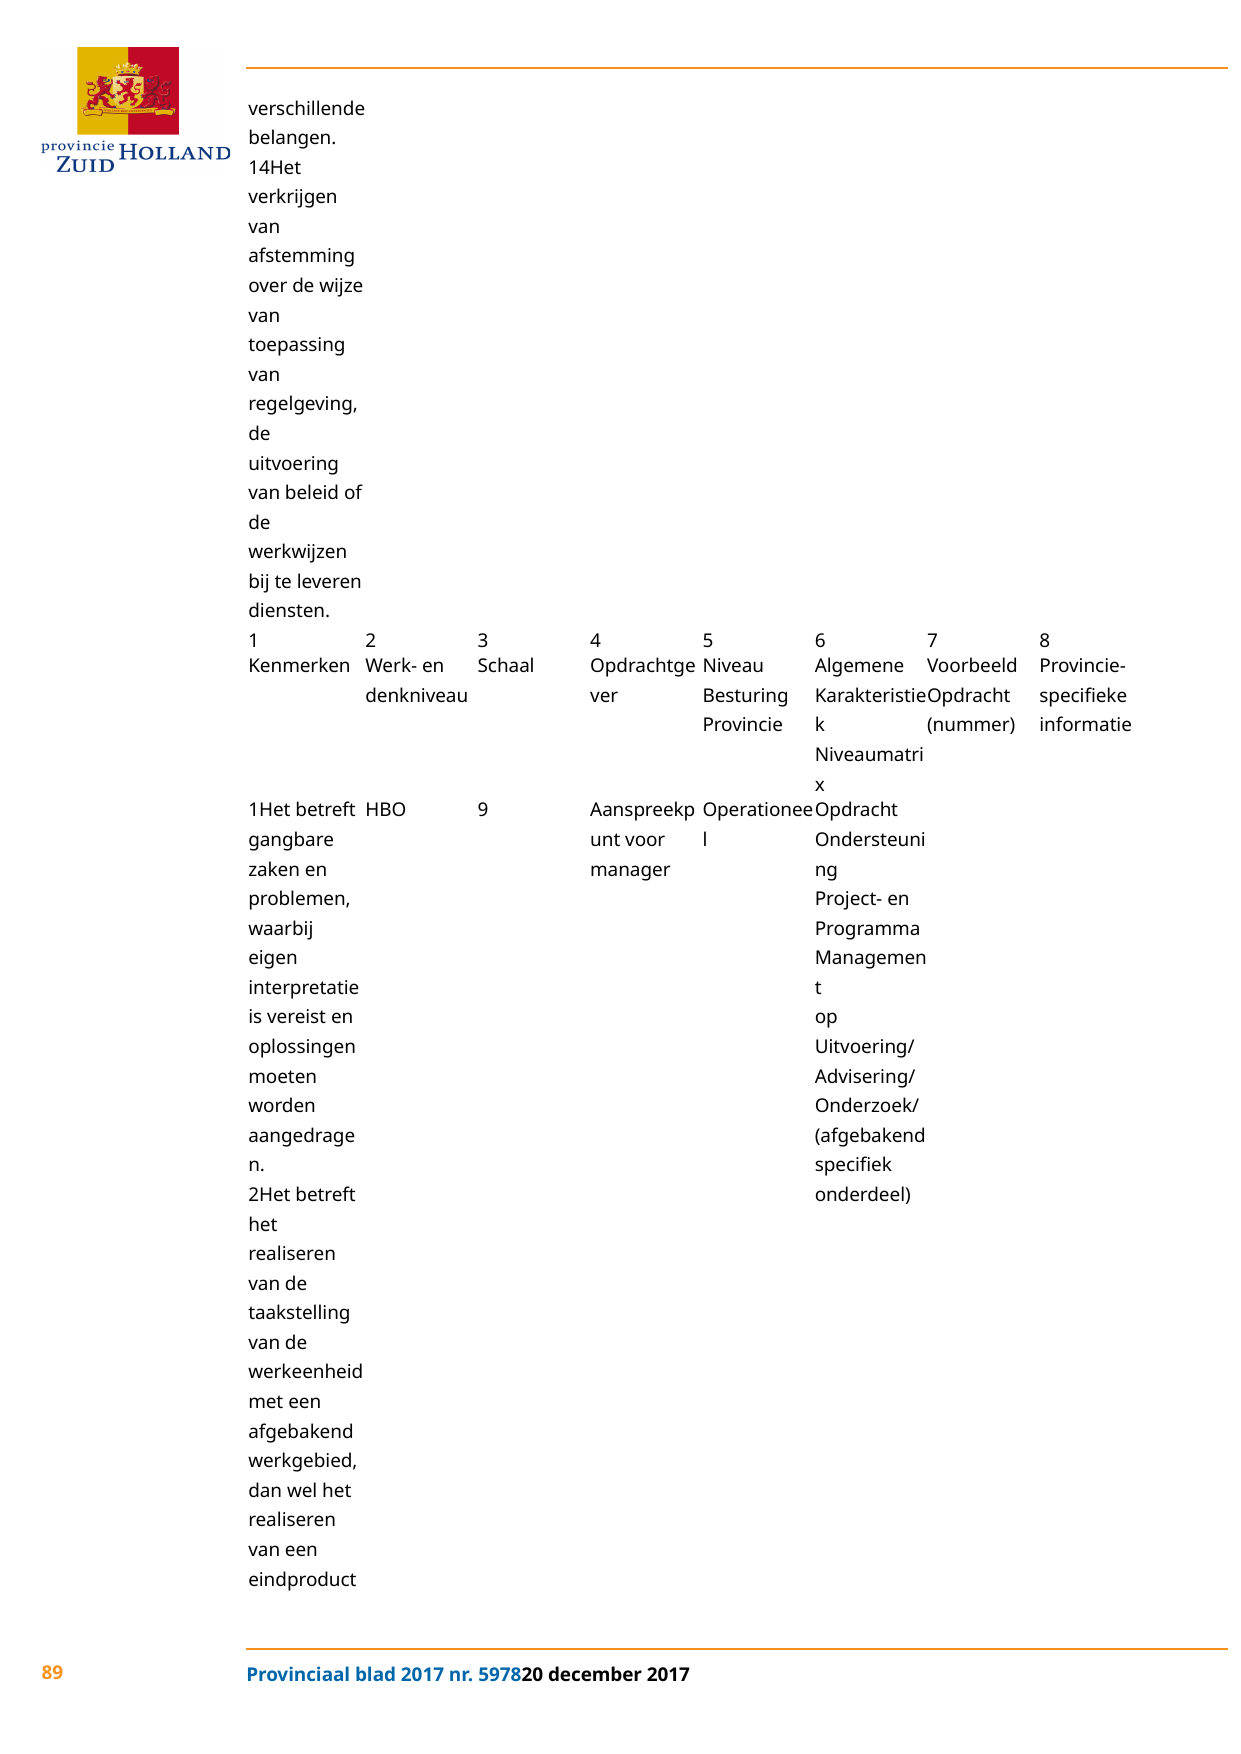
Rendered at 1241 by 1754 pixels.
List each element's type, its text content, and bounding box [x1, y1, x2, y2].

table_cell [1039, 797, 1152, 1591]
table_cell Provincie-specifieke informatie [1039, 653, 1152, 797]
table_cell Werk- en denkniveau [365, 653, 477, 797]
picture [41, 47, 231, 172]
table_cell Aanspreekpunt voor manager [590, 797, 702, 1591]
table_cell [365, 95, 477, 623]
table_cell verschillende belangen. 14Het verkrijgen van afstemming over de wijze van toepassing van regelgeving, de uitvoering van beleid of de werkwijzen bij te leveren diensten. [248, 95, 365, 623]
table_header 4 [590, 627, 702, 652]
table_cell HBO [365, 797, 477, 1591]
table_header 6 [815, 627, 927, 652]
table_cell [478, 95, 590, 623]
table_cell [590, 95, 702, 623]
table_header 1 [248, 627, 365, 652]
table_cell Schaal [478, 653, 590, 797]
table_cell Opdrachtgever [590, 653, 702, 797]
table_header 3 [478, 627, 590, 652]
table_cell Niveau Besturing Provincie [702, 653, 814, 797]
table_cell 9 [478, 797, 590, 1591]
table_cell Kenmerken [248, 653, 365, 797]
table_header 7 [927, 627, 1039, 652]
table_cell 1Het betreft gangbare zaken en problemen, waarbij eigen interpretatie is vereist en oplossingen moeten worden aangedragen. 2Het betreft het realiseren van de taakstelling van de werkeenheid met een afgebakend werkgebied, dan wel het realiseren van een eindproduct [248, 797, 365, 1591]
table_cell Operationeel [702, 797, 814, 1591]
table_header 5 [702, 627, 814, 652]
table_cell Algemene Karakteristiek Niveaumatrix [815, 653, 927, 797]
table_cell [927, 797, 1039, 1591]
table_cell Voorbeeld Opdracht (nummer) [927, 653, 1039, 797]
table_cell [1039, 95, 1152, 623]
table_cell [927, 95, 1039, 623]
table_cell [702, 95, 814, 623]
table_header 8 [1039, 627, 1152, 652]
table_header 2 [365, 627, 477, 652]
table_cell Opdracht Ondersteuning Project- en Programma Management op Uitvoering/ Advisering/ Onderzoek/ (afgebakend specifiek onderdeel) [815, 797, 927, 1591]
table_cell [815, 95, 927, 623]
